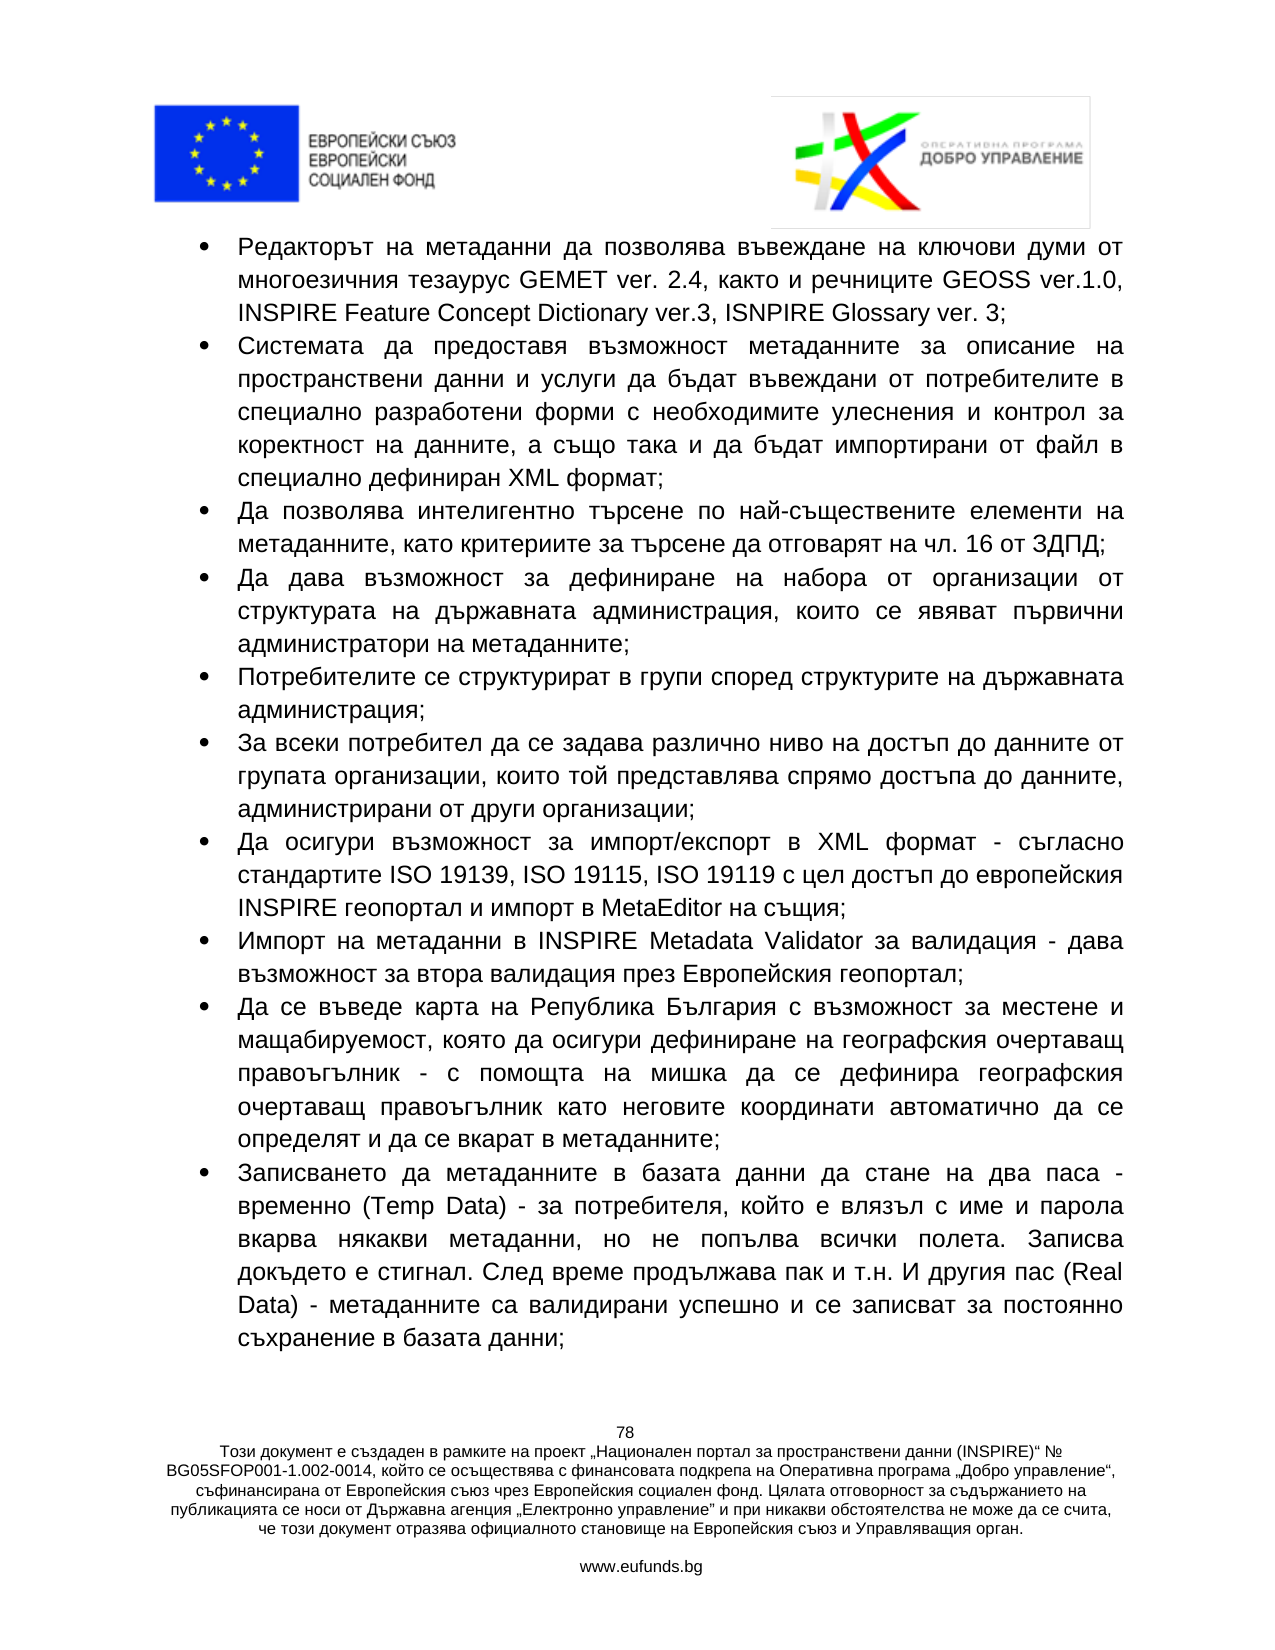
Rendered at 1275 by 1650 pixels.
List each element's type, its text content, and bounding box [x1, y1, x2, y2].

list Импорт на метаданни в INSPIRE Metadata Validator за валидация - дава възможност за втора валидация през Европейския геопортал; [200, 926, 1125, 988]
list За всеки потребител да се задава различно ниво на достъп до данните от групата организации, които той представлява спрямо достъпа до данните, администрирани от други организации; [200, 728, 1125, 823]
list Потребителите се структурират в групи според структурите на държавната администрация; [200, 662, 1125, 723]
list Да се въведе карта на Република България с възможност за местене и мащабируемост, която да осигури дефиниране на географския очертаващ правоъгълник - с помощта на мишка да се дефинира географския очертаващ правоъгълник като неговите координати автоматично да се определят и да се вкарат в метаданните; [200, 992, 1125, 1153]
list Да дава възможност за дефиниране на набора от организации от структурата на държавната администрация, които се явяват първични администратори на метаданните; [200, 562, 1125, 657]
list Да позволява интелигентно търсене по най-съществените елементи на метаданните, като критериите за търсене да отговарят на чл. 16 от ЗДПД; [200, 496, 1125, 558]
list Записването да метаданните в базата данни да стане на два паса - временно (Temp Data) - за потребителя, който е влязъл с име и парола вкарва някакви метаданни, но не попълва всички полета. Записва докъдето е стигнал. След време продължава пак и т.н. И другия пас (Real Data) - метаданните са валидирани успешно и се записват за постоянно съхранение в базата данни; [200, 1157, 1125, 1351]
list Системата да предоставя възможност метаданните за описание на пространствени данни и услуги да бъдат въвеждани от потребителите в специално разработени форми с необходимите улеснения и контрол за коректност на данните, а също така и да бъдат импортирани от файл в специално дефиниран XML формат; [200, 331, 1125, 492]
list Редакторът на метаданни да позволява въвеждане на ключови думи от многоезичния тезаурус GEMET ver. 2.4, както и речниците GEOSS ver.1.0, INSPIRE Feature Concept Dictionary ver.3, ISNPIRE Glossary ver. 3; [200, 232, 1125, 327]
list Да осигури възможност за импорт/експорт в XML формат - съгласно стандартите ISO 19139, ISO 19115, ISO 19119 с цел достъп до европейския INSPIRE геопортал и импорт в MetaEditor на същия; [200, 827, 1125, 922]
